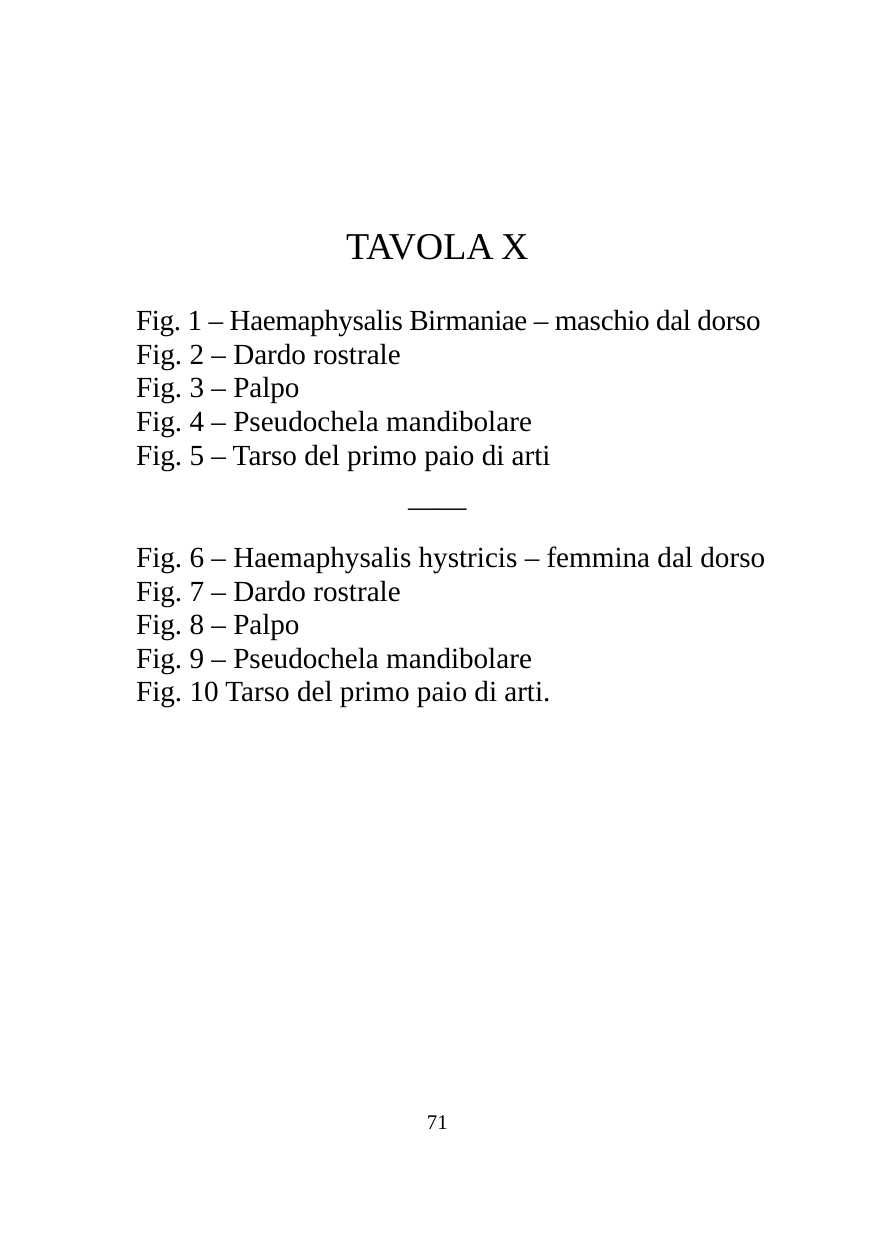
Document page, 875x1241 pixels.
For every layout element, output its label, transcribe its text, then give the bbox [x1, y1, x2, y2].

text Fig. 1 – Haemaphysalis Birmaniae – maschio dal dorso [106, 303, 768, 337]
subtitle TAVOLA X [106, 224, 768, 268]
text Fig. 2 – Dardo rostrale [106, 337, 768, 371]
text Fig. 3 – Palpo [106, 371, 768, 404]
text Fig. 9 – Pseudochela mandibolare [106, 641, 768, 674]
text Fig. 6 – Haemaphysalis hystricis – femmina dal dorso [106, 540, 768, 574]
text Fig. 4 – Pseudochela mandibolare [106, 404, 768, 438]
text —— [106, 489, 768, 522]
text Fig. 5 – Tarso del primo paio di arti [106, 438, 768, 471]
text Fig. 8 – Palpo [106, 607, 768, 641]
text Fig. 10 Tarso del primo paio di arti. [106, 674, 768, 708]
text Fig. 7 – Dardo rostrale [106, 574, 768, 607]
